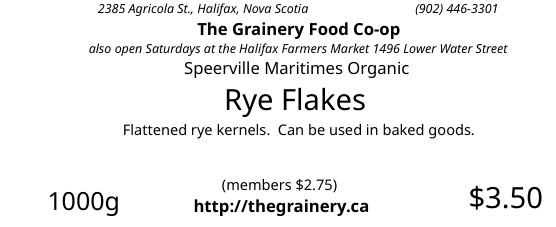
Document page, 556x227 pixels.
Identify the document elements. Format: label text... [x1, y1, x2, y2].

table_cell $3.50 [415, 175, 550, 217]
table_cell Speerville Maritimes Organic Rye Flakes Flattened rye kernels. Can be used in baked goods. [47, 57, 550, 175]
table_header 2385 Agricola St., Halifax, Nova Scotia (902) 446-3301 The Grainery Food Co-op also open Saturdays at the Halifax Farmers Market 1496 Lower Water Street [47, 0, 550, 57]
table_cell 1000g [47, 175, 147, 217]
table_cell (members $2.75) http://thegrainery.ca [147, 175, 415, 217]
